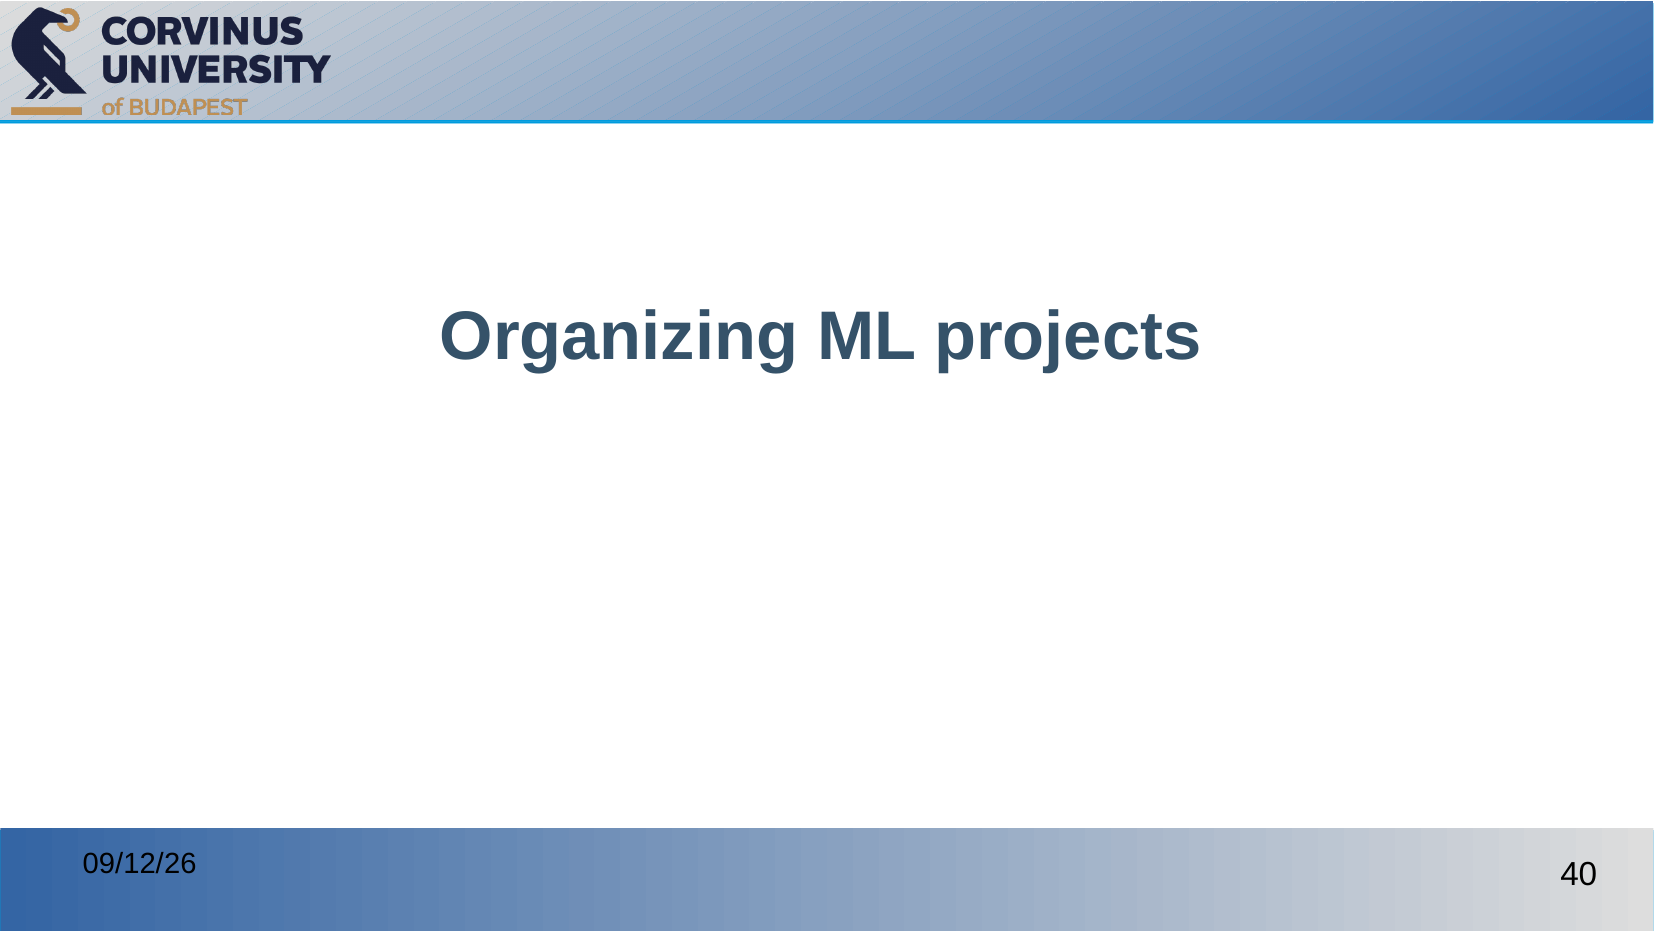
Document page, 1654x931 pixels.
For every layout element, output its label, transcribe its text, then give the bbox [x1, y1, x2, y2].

picture [11, 7, 331, 115]
title Organizing ML projects [76, 258, 1565, 414]
